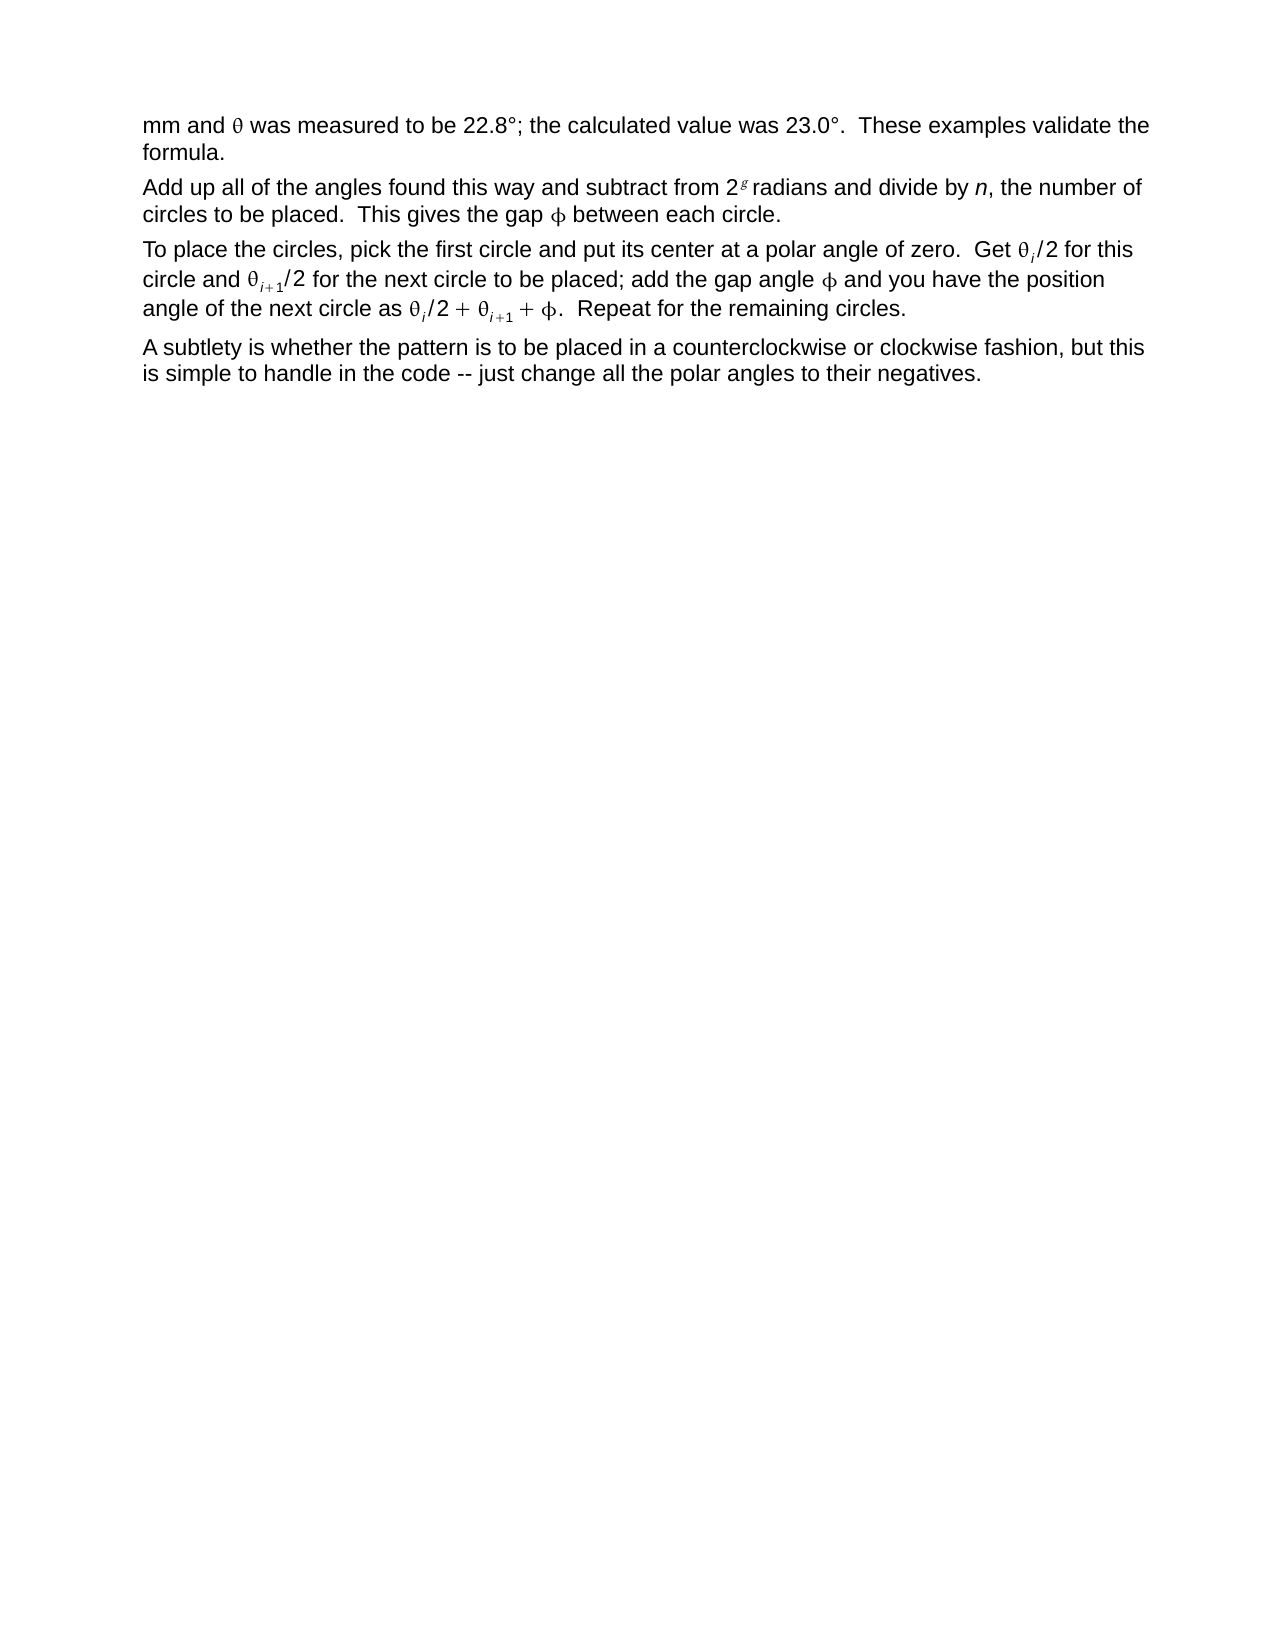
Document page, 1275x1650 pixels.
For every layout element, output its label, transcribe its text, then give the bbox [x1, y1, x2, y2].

text Add up all of the angles found this way and subtract from 2 radians and divide by n, the number of circles to be placed. This gives the gap  between each circle. [142, 174, 1162, 227]
text To place the circles, pick the first circle and put its center at a polar angle of zero. Get for this circle and for the next circle to be placed; add the gap angle  and you have the position angle of the next circle as . Repeat for the remaining circles. [142, 236, 1162, 325]
text A subtlety is whether the pattern is to be placed in a counterclockwise or clockwise fashion, but this is simple to handle in the code -- just change all the polar angles to their negatives. [142, 334, 1162, 387]
text mm and  was measured to be 22.8°; the calculated value was 23.0°. These examples validate the formula. [142, 112, 1162, 165]
